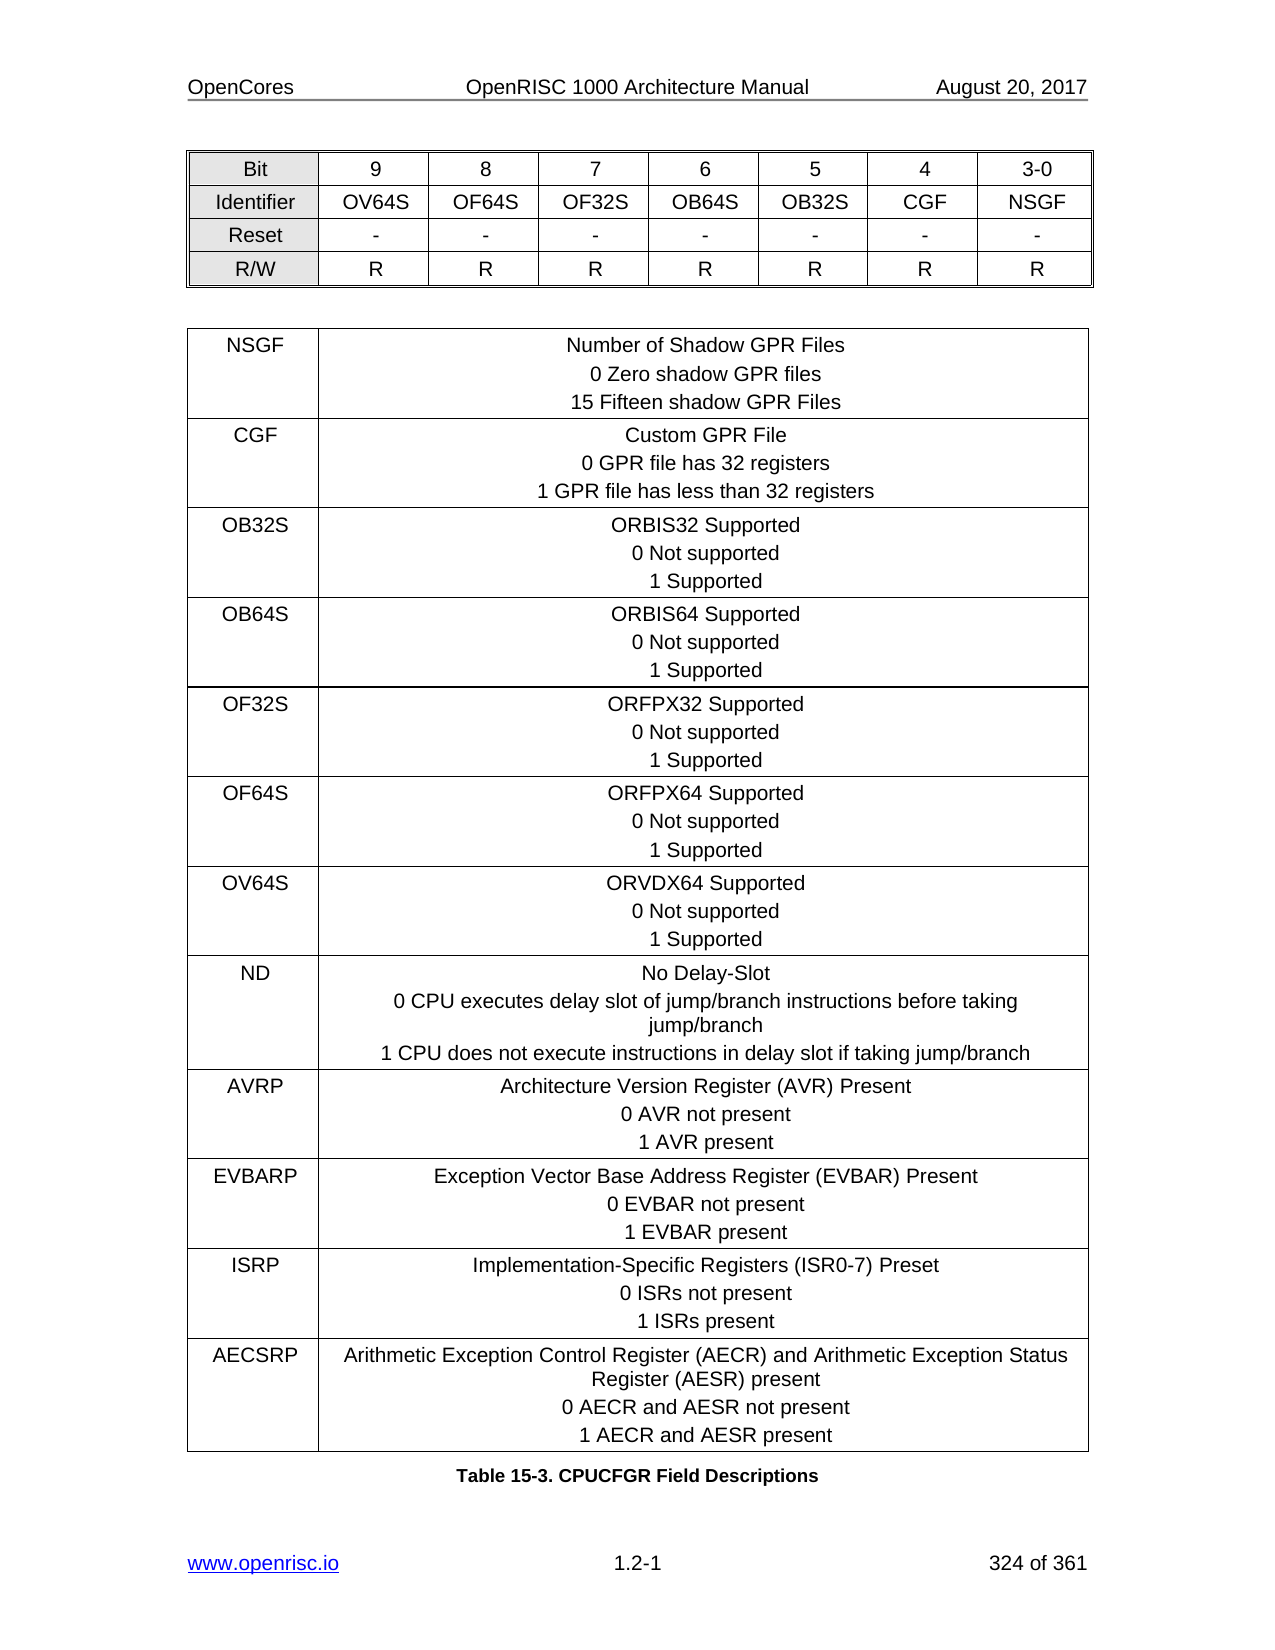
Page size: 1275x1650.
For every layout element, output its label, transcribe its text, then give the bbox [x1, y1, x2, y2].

table_cell OF64S [429, 186, 538, 218]
table_cell OB32S [188, 508, 318, 597]
table_cell EVBARP [188, 1159, 318, 1248]
table_cell R [319, 252, 428, 284]
table_cell ISRP [188, 1249, 318, 1337]
table_cell ND [188, 956, 318, 1069]
table_cell Arithmetic Exception Control Register (AECR) and Arithmetic Exception Status Register (AESR) present 0 AECR and AESR not present 1 AECR and AESR present [319, 1339, 1088, 1451]
table_cell - [868, 219, 977, 251]
table_cell OV64S [319, 186, 428, 218]
table_header 7 [539, 153, 648, 184]
table_cell - [978, 219, 1091, 251]
table_header Number of Shadow GPR Files 0 Zero shadow GPR files 15 Fifteen shadow GPR Files [319, 329, 1088, 418]
table_cell OB64S [649, 186, 758, 218]
table_cell No Delay-Slot 0 CPU executes delay slot of jump/branch instructions before taking jump/branch 1 CPU does not execute instructions in delay slot if taking jump/branch [319, 956, 1088, 1069]
table_cell CGF [188, 419, 318, 507]
table_cell OB32S [759, 186, 867, 218]
table_cell OF64S [188, 777, 318, 866]
table_header 6 [649, 153, 758, 184]
table_cell - [429, 219, 538, 251]
table_cell ORBIS32 Supported 0 Not supported 1 Supported [319, 508, 1088, 597]
table_cell Custom GPR File 0 GPR file has 32 registers 1 GPR file has less than 32 registers [319, 419, 1088, 507]
table_cell - [319, 219, 428, 251]
table_cell R [759, 252, 867, 284]
table_cell ORBIS64 Supported 0 Not supported 1 Supported [319, 598, 1088, 686]
table_cell R/W [190, 252, 318, 284]
table_cell Exception Vector Base Address Register (EVBAR) Present 0 EVBAR not present 1 EVBAR present [319, 1159, 1088, 1248]
table_cell Identifier [190, 186, 318, 218]
table_cell AECSRP [188, 1339, 318, 1451]
table_cell NSGF [978, 186, 1091, 218]
table_header Bit [190, 153, 318, 184]
table_cell - [759, 219, 867, 251]
table_cell R [649, 252, 758, 284]
table_cell Architecture Version Register (AVR) Present 0 AVR not present 1 AVR present [319, 1070, 1088, 1158]
table_cell OF32S [539, 186, 648, 218]
table_cell Reset [190, 219, 318, 251]
table_cell - [539, 219, 648, 251]
table_header 8 [429, 153, 538, 184]
table_cell R [429, 252, 538, 284]
table_cell - [649, 219, 758, 251]
table_header 4 [868, 153, 977, 184]
table_cell Implementation-Specific Registers (ISR0-7) Preset 0 ISRs not present 1 ISRs present [319, 1249, 1088, 1337]
table_header NSGF [188, 329, 318, 418]
table_cell R [539, 252, 648, 284]
table_header 3-0 [978, 153, 1091, 184]
table_cell R [868, 252, 977, 284]
table_cell OB64S [188, 598, 318, 686]
table_header 9 [319, 153, 428, 184]
text Table 15-3. CPUCFGR Field Descriptions [187, 1464, 1087, 1486]
table_cell OF32S [188, 688, 318, 776]
table_header 5 [759, 153, 867, 184]
table_cell CGF [868, 186, 977, 218]
table_cell R [978, 252, 1091, 284]
table_cell AVRP [188, 1070, 318, 1158]
table_cell ORFPX64 Supported 0 Not supported 1 Supported [319, 777, 1088, 866]
table_cell ORFPX32 Supported 0 Not supported 1 Supported [319, 688, 1088, 776]
table_cell OV64S [188, 867, 318, 955]
table_cell ORVDX64 Supported 0 Not supported 1 Supported [319, 867, 1088, 955]
